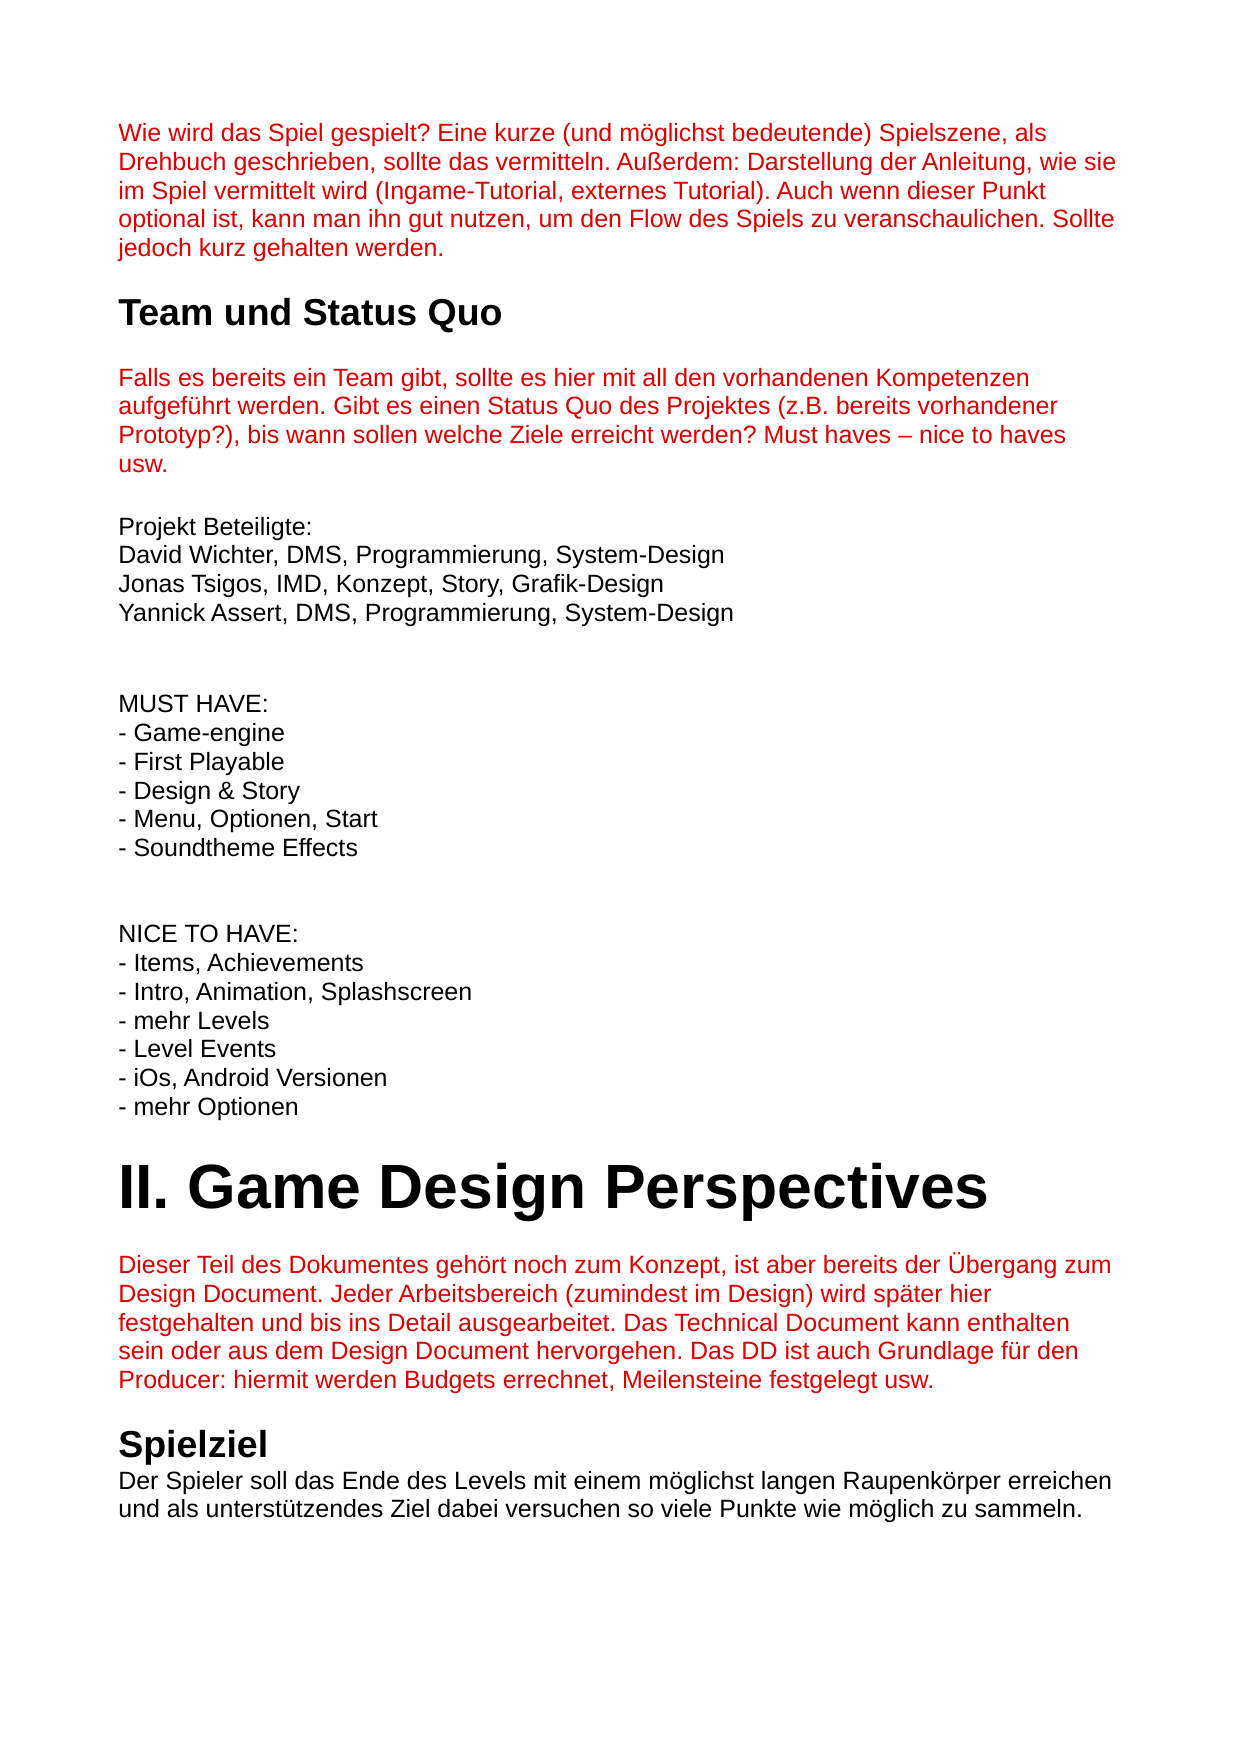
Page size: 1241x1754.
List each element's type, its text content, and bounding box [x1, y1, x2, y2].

text - mehr Levels [118, 1006, 1122, 1034]
text Team und Status Quo [118, 291, 1122, 334]
text Wie wird das Spiel gespielt? Eine kurze (und möglichst bedeutende) Spielszene, als Drehbuch geschrieben, sollte das vermitteln. Außerdem: Darstellung der Anleitung, wie sie im Spiel vermittelt wird (Ingame-Tutorial, externes Tutorial). Auch wenn dieser Punkt optional ist, kann man ihn gut nutzen, um den Flow des Spiels zu veranschaulichen. Sollte jedoch kurz gehalten werden. [118, 118, 1122, 262]
text - Level Events [118, 1034, 1122, 1063]
text - Game-engine [118, 718, 1122, 747]
text - Menu, Optionen, Start [118, 804, 1122, 833]
text NICE TO HAVE: [118, 919, 1122, 948]
text Der Spieler soll das Ende des Levels mit einem möglichst langen Raupenkörper erreichen und als unterstützendes Ziel dabei versuchen so viele Punkte wie möglich zu sammeln. [118, 1466, 1122, 1523]
text - Intro, Animation, Splashscreen [118, 977, 1122, 1006]
text MUST HAVE: [118, 689, 1122, 718]
text Dieser Teil des Dokumentes gehört noch zum Konzept, ist aber bereits der Übergang zum Design Document. Jeder Arbeitsbereich (zumindest im Design) wird später hier festgehalten und bis ins Detail ausgearbeitet. Das Technical Document kann enthalten sein oder aus dem Design Document hervorgehen. Das DD ist auch Grundlage für den Producer: hiermit werden Budgets errechnet, Meilensteine festgelegt usw. [118, 1250, 1122, 1394]
text II. Game Design Perspectives [118, 1149, 1122, 1221]
text David Wichter, DMS, Programmierung, System-Design [118, 540, 1122, 569]
text Falls es bereits ein Team gibt, sollte es hier mit all den vorhandenen Kompetenzen aufgeführt werden. Gibt es einen Status Quo des Projektes (z.B. bereits vorhandener Prototyp?), bis wann sollen welche Ziele erreicht werden? Must haves – nice to haves usw. [118, 362, 1122, 477]
text - iOs, Android Versionen [118, 1063, 1122, 1092]
text Spielziel [118, 1422, 1122, 1466]
text - Items, Achievements [118, 948, 1122, 977]
text - First Playable [118, 747, 1122, 776]
text Yannick Assert, DMS, Programmierung, System-Design [118, 598, 1122, 627]
text - mehr Optionen [118, 1092, 1122, 1121]
text Projekt Beteiligte: [118, 512, 1122, 540]
text - Soundtheme Effects [118, 833, 1122, 862]
text - Design & Story [118, 776, 1122, 804]
text Jonas Tsigos, IMD, Konzept, Story, Grafik-Design [118, 569, 1122, 598]
